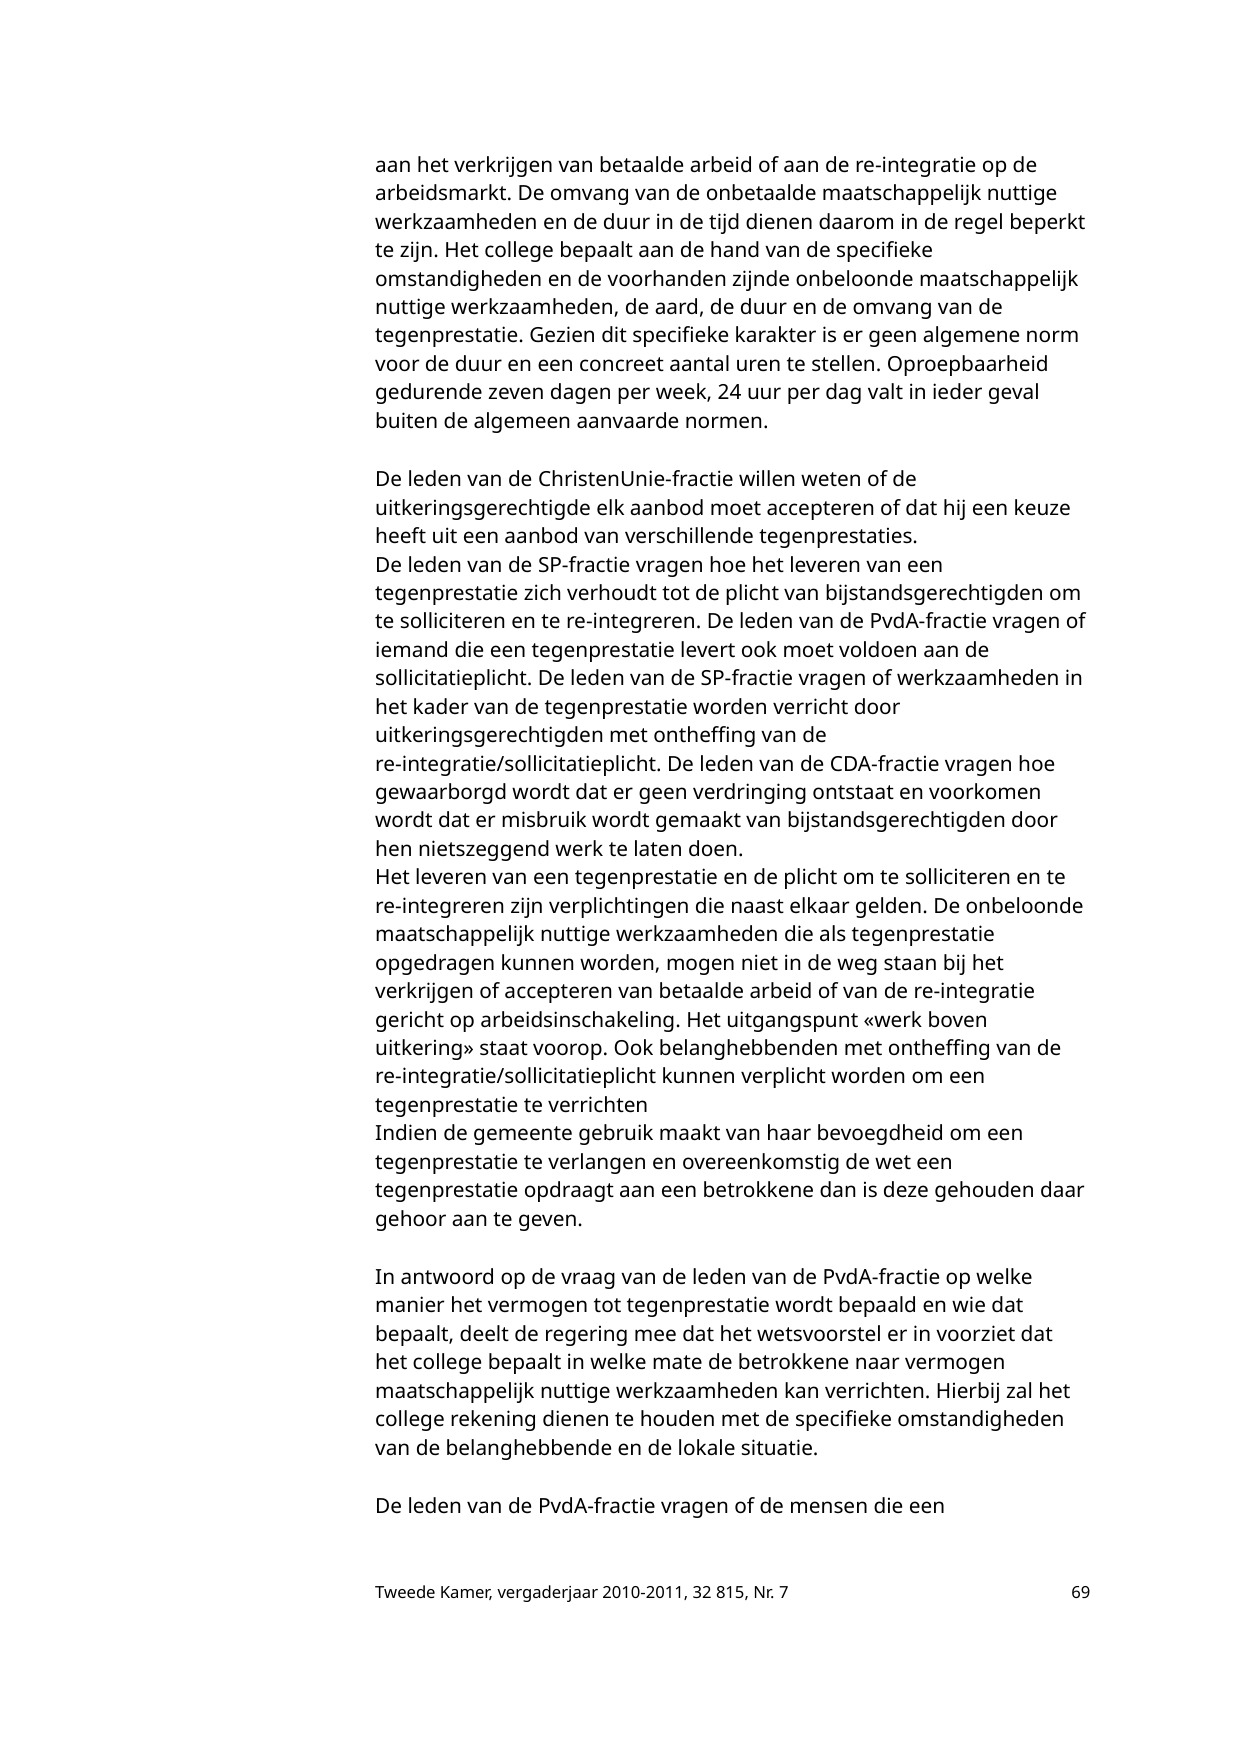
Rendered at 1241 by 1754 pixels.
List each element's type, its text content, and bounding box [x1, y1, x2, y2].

text De leden van de PvdA-fractie vragen of de mensen die een [375, 1491, 1090, 1520]
text In antwoord op de vraag van de leden van de PvdA-fractie op welke manier het vermogen tot tegenprestatie wordt bepaald en wie dat bepaalt, deelt de regering mee dat het wetsvoorstel er in voorziet dat het college bepaalt in welke mate de betrokkene naar vermogen maatschappelijk nuttige werkzaamheden kan verrichten. Hierbij zal het college rekening dienen te houden met de specifieke omstandigheden van de belanghebbende en de lokale situatie. [375, 1262, 1090, 1461]
text De leden van de ChristenUnie-fractie willen weten of de uitkeringsgerechtigde elk aanbod moet accepteren of dat hij een keuze heeft uit een aanbod van verschillende tegenprestaties. [375, 464, 1090, 550]
text Indien de gemeente gebruik maakt van haar bevoegdheid om een tegenprestatie te verlangen en overeenkomstig de wet een tegenprestatie opdraagt aan een betrokkene dan is deze gehouden daar gehoor aan te geven. [375, 1118, 1090, 1232]
text De leden van de SP-fractie vragen hoe het leveren van een tegenprestatie zich verhoudt tot de plicht van bijstandsgerechtigden om te solliciteren en te re-integreren. De leden van de PvdA-fractie vragen of iemand die een tegenprestatie levert ook moet voldoen aan de sollicitatieplicht. De leden van de SP-fractie vragen of werkzaamheden in het kader van de tegenprestatie worden verricht door uitkeringsgerechtigden met ontheffing van de re-integratie/sollicitatieplicht. De leden van de CDA-fractie vragen hoe gewaarborgd wordt dat er geen verdringing ontstaat en voorkomen wordt dat er misbruik wordt gemaakt van bijstandsgerechtigden door hen nietszeggend werk te laten doen. [375, 550, 1090, 862]
text Het leveren van een tegenprestatie en de plicht om te solliciteren en te re-integreren zijn verplichtingen die naast elkaar gelden. De onbeloonde maatschappelijk nuttige werkzaamheden die als tegenprestatie opgedragen kunnen worden, mogen niet in de weg staan bij het verkrijgen of accepteren van betaalde arbeid of van de re-integratie gericht op arbeidsinschakeling. Het uitgangspunt «werk boven uitkering» staat voorop. Ook belanghebbenden met ontheffing van de re-integratie/sollicitatieplicht kunnen verplicht worden om een tegenprestatie te verrichten [375, 862, 1090, 1118]
text aan het verkrijgen van betaalde arbeid of aan de re-integratie op de arbeidsmarkt. De omvang van de onbetaalde maatschappelijk nuttige werkzaamheden en de duur in de tijd dienen daarom in de regel beperkt te zijn. Het college bepaalt aan de hand van de specifieke omstandigheden en de voorhanden zijnde onbeloonde maatschappelijk nuttige werkzaamheden, de aard, de duur en de omvang van de tegenprestatie. Gezien dit specifieke karakter is er geen algemene norm voor de duur en een concreet aantal uren te stellen. Oproepbaarheid gedurende zeven dagen per week, 24 uur per dag valt in ieder geval buiten de algemeen aanvaarde normen. [375, 150, 1090, 434]
